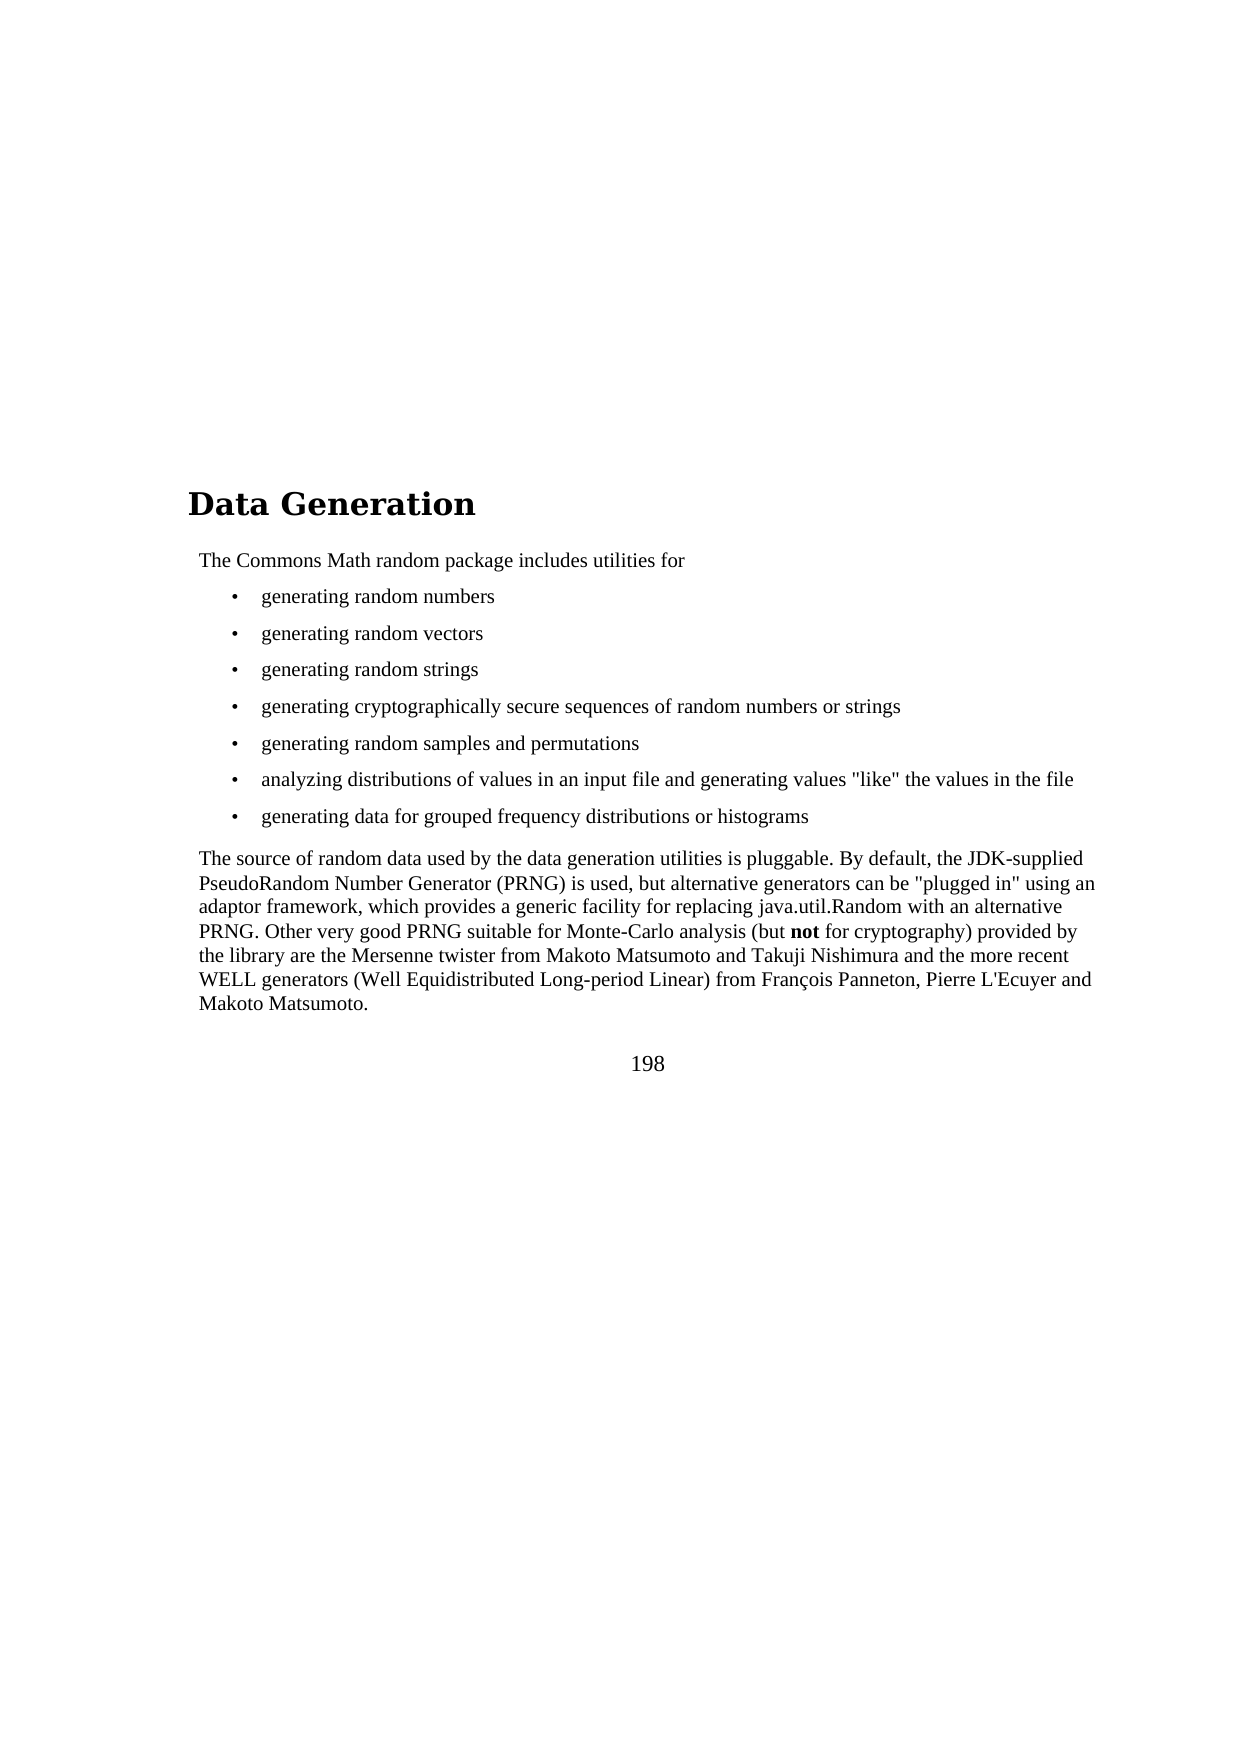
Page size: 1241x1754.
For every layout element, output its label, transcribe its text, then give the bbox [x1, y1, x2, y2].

text The source of random data used by the data generation utilities is pluggable. By default, the JDK-supplied PseudoRandom Number Generator (PRNG) is used, but alternative generators can be "plugged in" using an adaptor framework, which provides a generic facility for replacing java.util.Random with an alternative PRNG. Other very good PRNG suitable for Monte-Carlo analysis (but not for cryptography) provided by the library are the Mersenne twister from Makoto Matsumoto and Takuji Nishimura and the more recent WELL generators (Well Equidistributed Long-period Linear) from François Panneton, Pierre L'Ecuyer and Makoto Matsumoto. [198, 846, 1097, 1015]
list generating data for grouped frequency distributions or histograms [232, 803, 1108, 828]
list generating random strings [232, 657, 1108, 681]
subtitle Data Generation [187, 486, 1108, 523]
text The Commons Math random package includes utilities for [198, 548, 1097, 572]
list analyzing distributions of values in an input file and generating values "like" the values in the file [232, 767, 1108, 791]
list generating random vectors [232, 621, 1108, 645]
list generating random samples and permutations [232, 730, 1108, 754]
list generating random numbers [232, 584, 1108, 608]
list generating cryptographically secure sequences of random numbers or strings [232, 694, 1108, 718]
